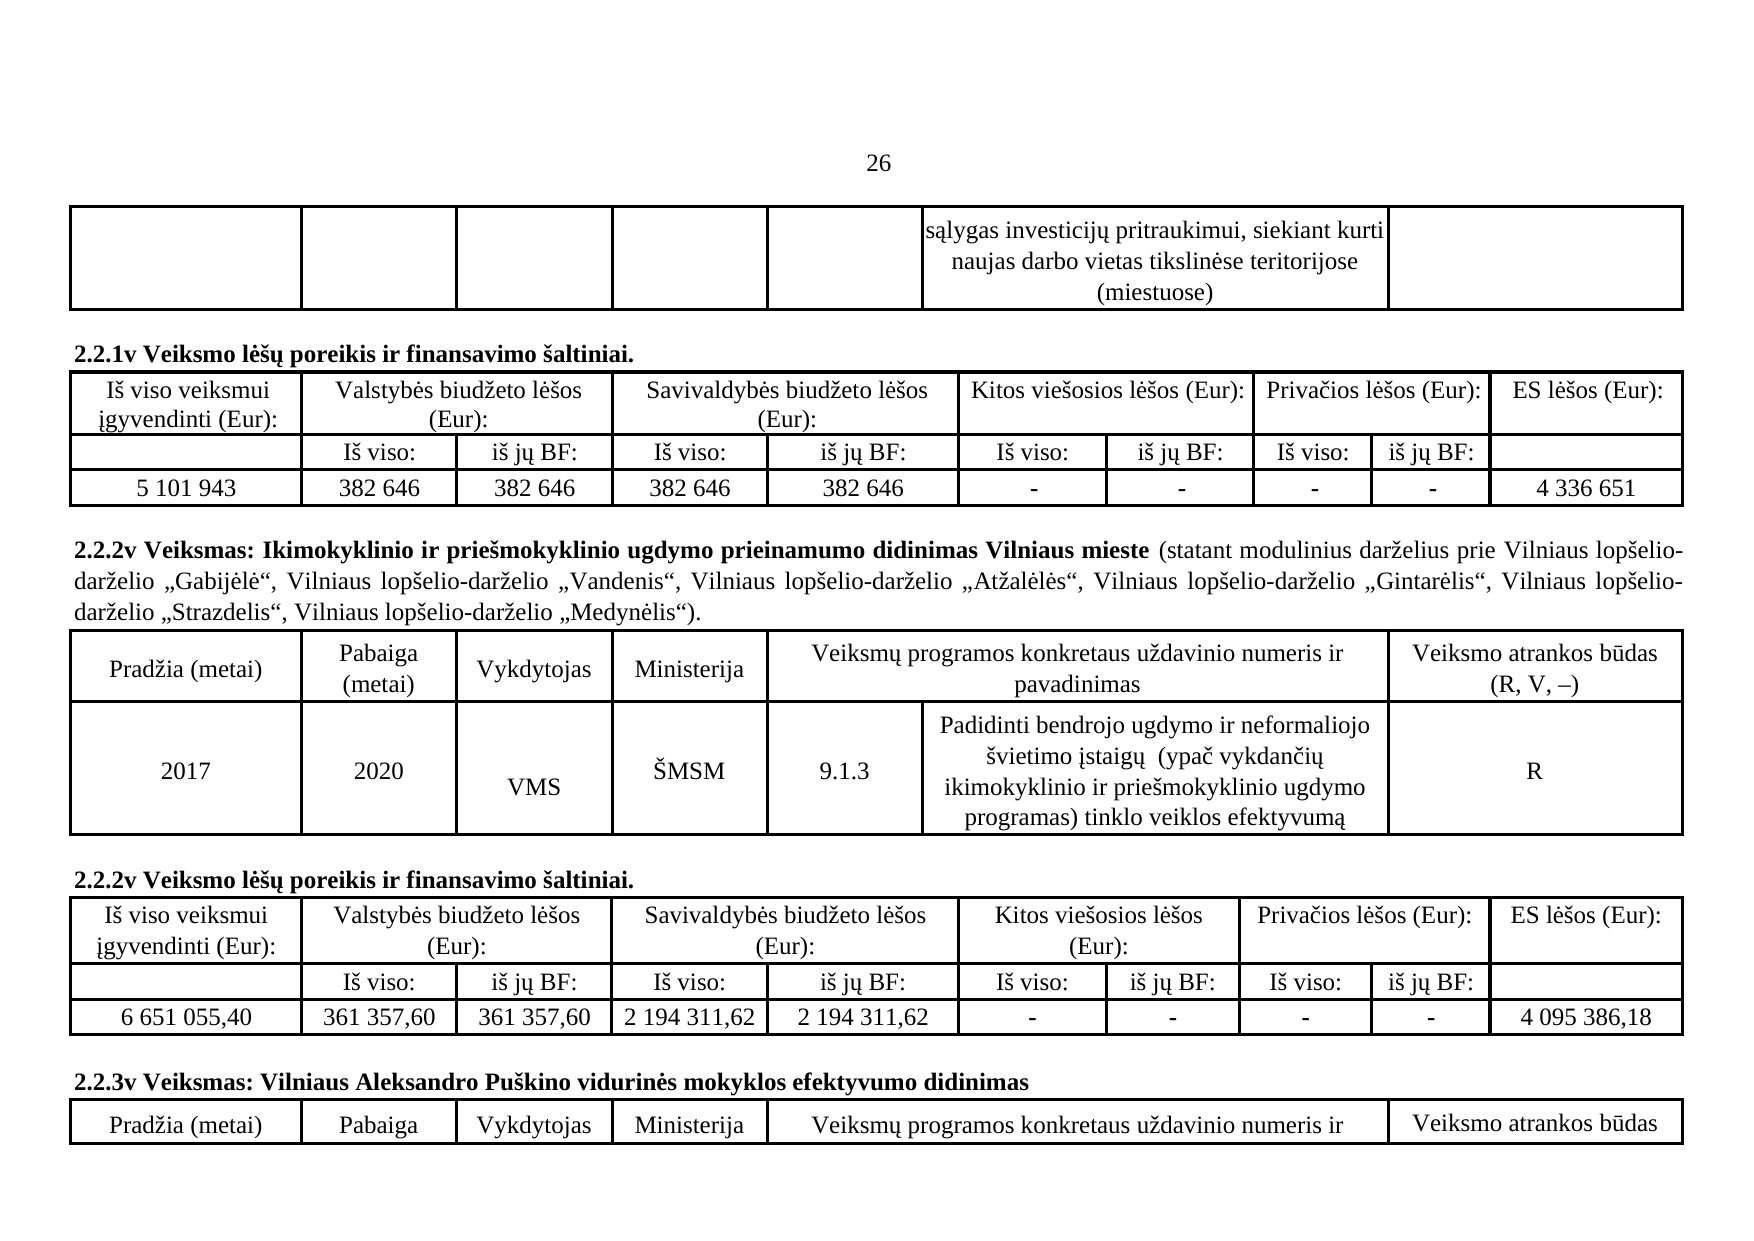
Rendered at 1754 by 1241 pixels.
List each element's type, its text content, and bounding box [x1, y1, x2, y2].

table_cell Iš viso: [960, 965, 1105, 997]
table_cell - [1241, 1001, 1370, 1033]
table_cell iš jų BF: [769, 965, 957, 997]
table_cell 2017 [72, 703, 300, 833]
table_header Veiksmų programos konkretaus uždavinio numeris ir [769, 1101, 1387, 1142]
table_cell R [1390, 703, 1681, 833]
table_cell 9.1.3 [769, 703, 921, 833]
table_cell 382 646 [303, 471, 455, 503]
table_cell Iš viso: [613, 965, 766, 997]
table_header Ministerija [614, 632, 766, 700]
table_header Veiksmų programos konkretaus uždavinio numeris ir pavadinimas [769, 632, 1387, 700]
table_cell - [1255, 471, 1370, 503]
table_cell Iš viso: [1255, 436, 1370, 468]
table_header Valstybės biudžeto lėšos (Eur): [303, 899, 610, 962]
table_header ES lėšos (Eur): [1492, 899, 1681, 962]
table_header Pradžia (metai) [72, 1101, 300, 1142]
table_cell 4 336 651 [1492, 471, 1681, 503]
table_header Vykdytojas [458, 632, 611, 700]
table_header Kitos viešosios lėšos (Eur): [960, 374, 1252, 433]
table_header Veiksmo atrankos būdas (R, V, –) [1390, 632, 1681, 700]
table_cell iš jų BF: [769, 436, 957, 468]
table_cell - [1108, 471, 1252, 503]
table_cell iš jų BF: [458, 965, 610, 997]
table_cell [614, 208, 766, 307]
table_header Ministerija [614, 1101, 766, 1142]
table_cell Padidinti bendrojo ugdymo ir neformaliojo švietimo įstaigų (ypač vykdančių ikimokyklinio ir priešmokyklinio ugdymo programas) tinklo veiklos efektyvumą [924, 703, 1387, 833]
table_cell 382 646 [458, 471, 611, 503]
table_header Valstybės biudžeto lėšos (Eur): [303, 374, 611, 433]
table_header Iš viso veiksmui įgyvendinti (Eur): [72, 374, 300, 433]
table_header Privačios lėšos (Eur): [1241, 899, 1488, 962]
table_cell [769, 208, 921, 307]
table_cell - [960, 1001, 1105, 1033]
table_cell Iš viso: [303, 965, 455, 997]
table_header Savivaldybės biudžeto lėšos (Eur): [613, 899, 957, 962]
text 2.2.2v Veiksmo lėšų poreikis ir finansavimo šaltiniai. [74, 865, 1683, 894]
table_cell 382 646 [614, 471, 766, 503]
table_cell iš jų BF: [1108, 965, 1238, 997]
table_cell - [960, 471, 1105, 503]
table_header Vykdytojas [458, 1101, 611, 1142]
table_header Iš viso veiksmui įgyvendinti (Eur): [72, 899, 300, 962]
table_header Kitos viešosios lėšos (Eur): [960, 899, 1238, 962]
table_cell [1390, 208, 1681, 307]
table_header Savivaldybės biudžeto lėšos (Eur): [614, 374, 957, 433]
table_cell 2 194 311,62 [613, 1001, 766, 1033]
table_cell iš jų BF: [1373, 436, 1488, 468]
table_cell - [1108, 1001, 1238, 1033]
table_cell Iš viso: [614, 436, 766, 468]
table_cell [458, 208, 611, 307]
table_cell 361 357,60 [458, 1001, 610, 1033]
table_cell sąlygas investicijų pritraukimui, siekiant kurti naujas darbo vietas tikslinėse teritorijose (miestuose) [924, 208, 1387, 307]
table_cell Iš viso: [1241, 965, 1370, 997]
table_cell Iš viso: [303, 436, 455, 468]
table_cell iš jų BF: [458, 436, 611, 468]
table_header Privačios lėšos (Eur): [1255, 374, 1488, 433]
table_header Pabaiga [303, 1101, 455, 1142]
table_cell 361 357,60 [303, 1001, 455, 1033]
table_cell [1492, 965, 1681, 997]
table_header Pabaiga (metai) [303, 632, 455, 700]
table_cell [1492, 436, 1681, 468]
table_cell - [1373, 471, 1488, 503]
table_header ES lėšos (Eur): [1492, 374, 1681, 433]
table_cell 6 651 055,40 [72, 1001, 300, 1033]
table_cell 2 194 311,62 [769, 1001, 957, 1033]
text 2.2.2v Veiksmas: Ikimokyklinio ir priešmokyklinio ugdymo prieinamumo didinimas Vilniaus mieste (statant modulinius darželius prie Vilniaus lopšelio-darželio „Gabijėlė“, Vilniaus lopšelio-darželio „Vandenis“, Vilniaus lopšelio-darželio „Atžalėlės“, Vilniaus lopšelio-darželio „Gintarėlis“, Vilniaus lopšelio-darželio „Strazdelis“, Vilniaus lopšelio-darželio „Medynėlis“). [74, 535, 1683, 626]
table_cell [72, 965, 300, 997]
table_cell 4 095 386,18 [1492, 1001, 1681, 1033]
table_cell [72, 208, 300, 307]
table_cell iš jų BF: [1373, 965, 1488, 997]
table_cell 382 646 [769, 471, 957, 503]
table_header Veiksmo atrankos būdas [1390, 1101, 1681, 1142]
table_cell - [1373, 1001, 1488, 1033]
table_header Pradžia (metai) [72, 632, 300, 700]
table_cell [72, 436, 300, 468]
table_cell ŠMSM [614, 703, 766, 833]
table_cell 5 101 943 [72, 471, 300, 503]
table_cell VMS [458, 703, 611, 833]
text 2.2.3v Veiksmas: Vilniaus Aleksandro Puškino vidurinės mokyklos efektyvumo didinimas [74, 1067, 1683, 1096]
table_cell [303, 208, 455, 307]
table_cell 2020 [303, 703, 455, 833]
text 2.2.1v Veiksmo lėšų poreikis ir finansavimo šaltiniai. [74, 339, 1683, 368]
table_cell Iš viso: [960, 436, 1105, 468]
table_cell iš jų BF: [1108, 436, 1252, 468]
